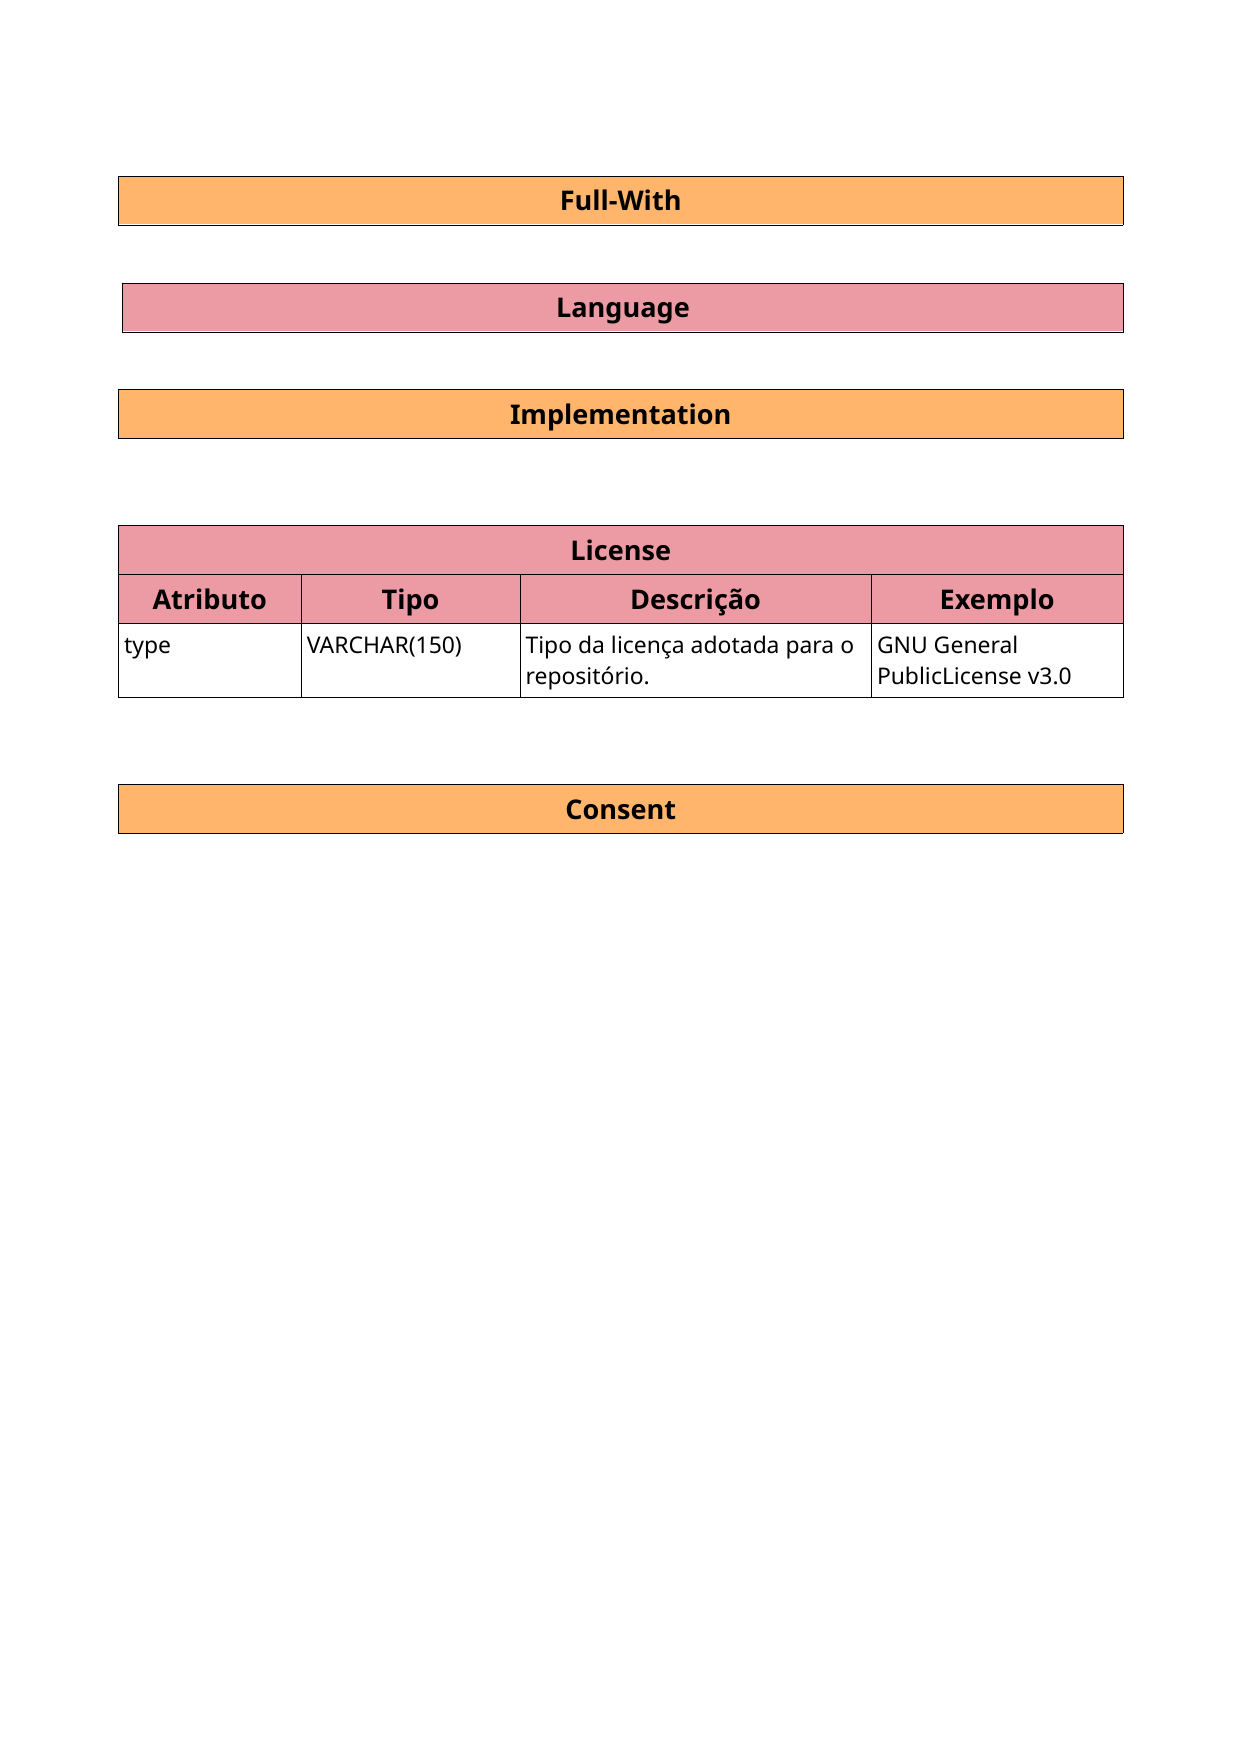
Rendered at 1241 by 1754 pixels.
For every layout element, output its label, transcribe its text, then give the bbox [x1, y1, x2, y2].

table_header Implementation [119, 390, 1123, 438]
table_cell GNU General PublicLicense v3.0 [872, 624, 1123, 697]
table_header License [119, 526, 1123, 574]
table_cell type [119, 624, 301, 697]
table_header Consent [119, 785, 1123, 833]
table_cell Atributo [119, 575, 301, 623]
table_cell Descrição [521, 575, 871, 623]
table_cell VARCHAR(150) [302, 624, 520, 697]
table_cell Tipo da licença adotada para o repositório. [521, 624, 871, 697]
table_header Language [123, 284, 1123, 331]
table_cell Exemplo [872, 575, 1123, 623]
table_cell Tipo [302, 575, 520, 623]
table_header Full-With [119, 177, 1123, 224]
